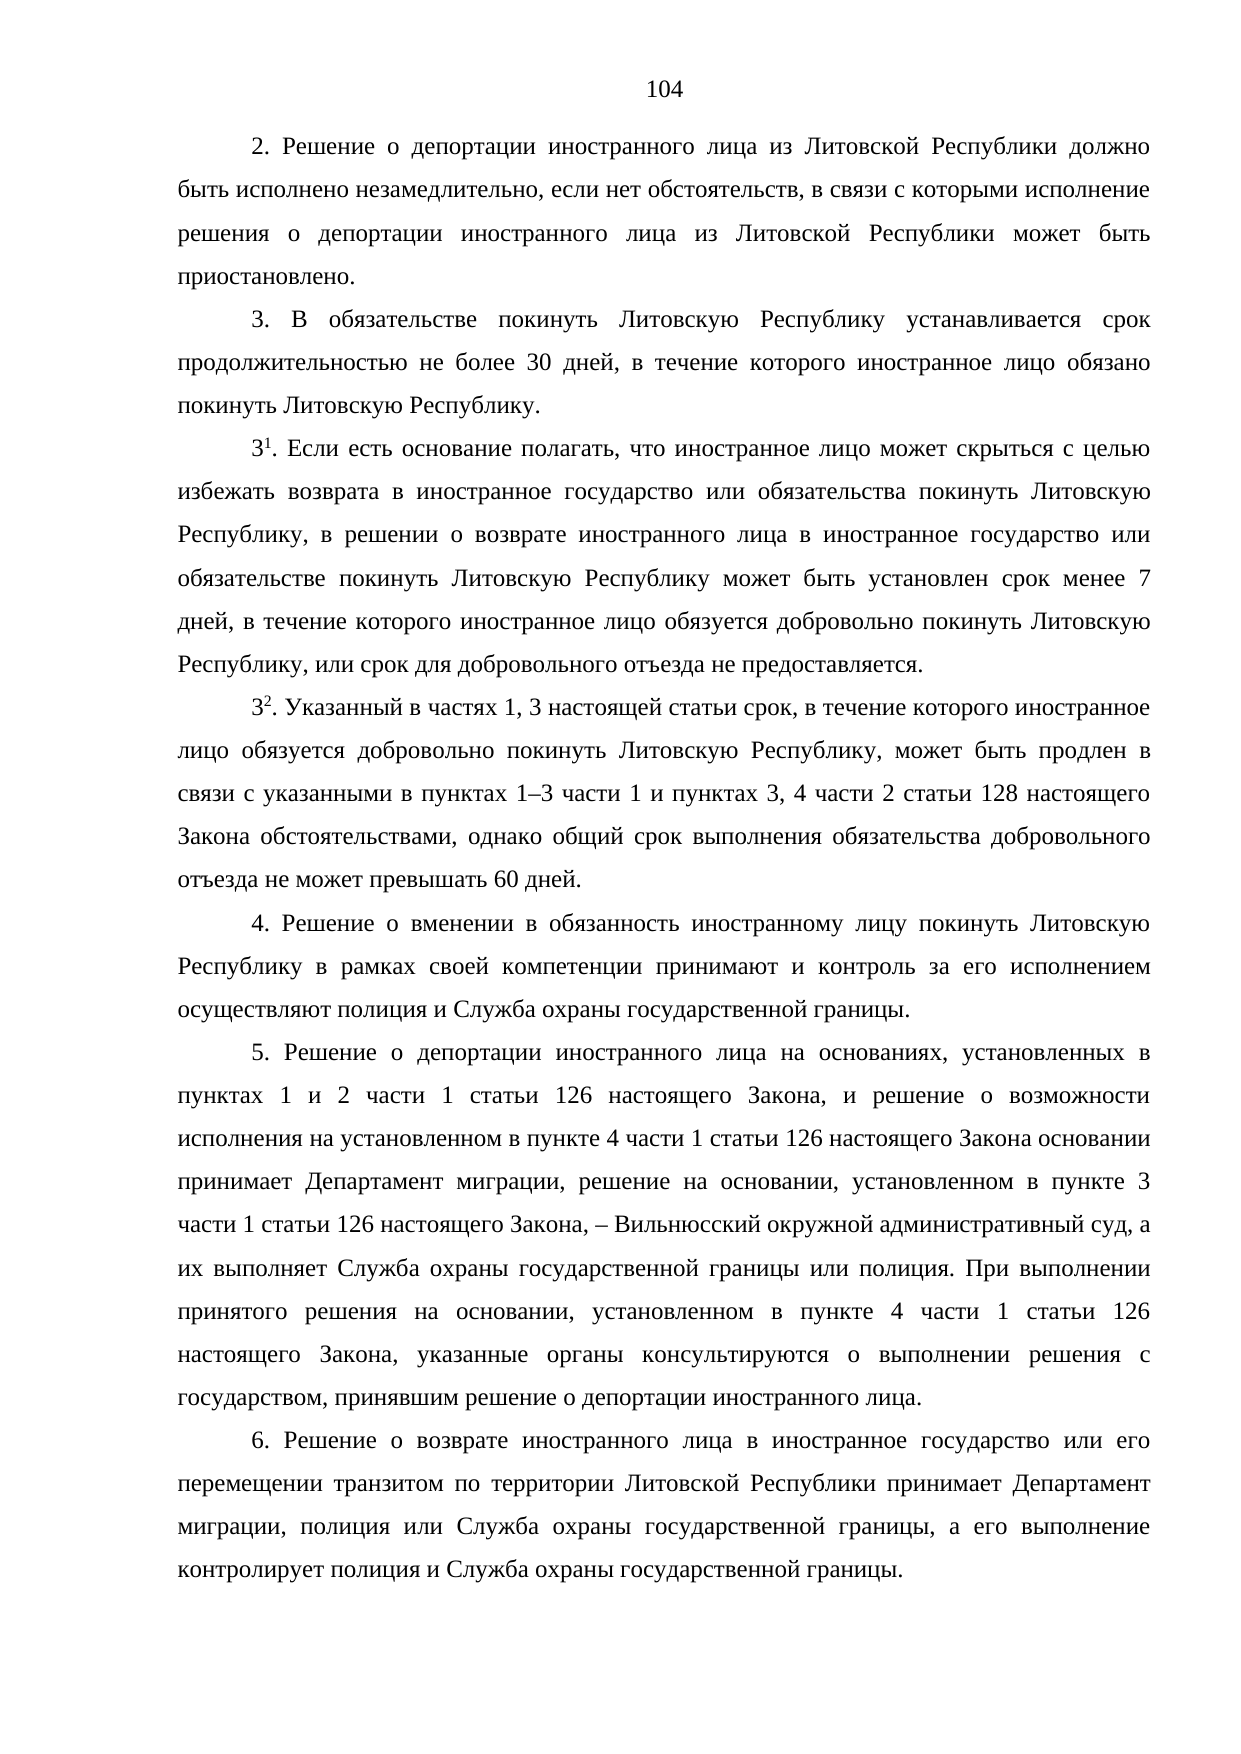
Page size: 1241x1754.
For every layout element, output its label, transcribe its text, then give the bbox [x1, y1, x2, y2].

text 31. Если есть основание полагать, что иностранное лицо может скрыться с целью избежать возврата в иностранное государство или обязательства покинуть Литовскую Республику, в решении о возврате иностранного лица в иностранное государство или обязательстве покинуть Литовскую Республику может быть установлен срок менее 7 дней, в течение которого иностранное лицо обязуется добровольно покинуть Литовскую Республику, или срок для добровольного отъезда не предоставляется. [177, 433, 1152, 678]
text 6. Решение о возврате иностранного лица в иностранное государство или его перемещении транзитом по территории Литовской Республики принимает Департамент миграции, полиция или Служба охраны государственной границы, а его выполнение контролирует полиция и Служба охраны государственной границы. [177, 1425, 1152, 1583]
text 5. Решение о депортации иностранного лица на основаниях, установленных в пунктах 1 и 2 части 1 статьи 126 настоящего Закона, и решение о возможности исполнения на установленном в пункте 4 части 1 статьи 126 настоящего Закона основании принимает Департамент миграции, решение на основании, установленном в пункте 3 части 1 статьи 126 настоящего Закона, – Вильнюсский окружной административный суд, а их выполняет Служба охраны государственной границы или полиция. При выполнении принятого решения на основании, установленном в пункте 4 части 1 статьи 126 настоящего Закона, указанные органы консультируются о выполнении решения с государством, принявшим решение о депортации иностранного лица. [177, 1037, 1152, 1411]
text 3. В обязательстве покинуть Литовскую Республику устанавливается срок продолжительностью не более 30 дней, в течение которого иностранное лицо обязано покинуть Литовскую Республику. [177, 304, 1152, 419]
text 32. Указанный в частях 1, 3 настоящей статьи срок, в течение которого иностранное лицо обязуется добровольно покинуть Литовскую Республику, может быть продлен в связи с указанными в пунктах 1–3 части 1 и пунктах 3, 4 части 2 статьи 128 настоящего Закона обстоятельствами, однако общий срок выполнения обязательства добровольного отъезда не может превышать 60 дней. [177, 692, 1152, 893]
text 4. Решение о вменении в обязанность иностранному лицу покинуть Литовскую Республику в рамках своей компетенции принимают и контроль за его исполнением осуществляют полиция и Служба охраны государственной границы. [177, 908, 1152, 1023]
text 2. Решение о депортации иностранного лица из Литовской Республики должно быть исполнено незамедлительно, если нет обстоятельств, в связи с которыми исполнение решения о депортации иностранного лица из Литовской Республики может быть приостановлено. [177, 131, 1152, 289]
